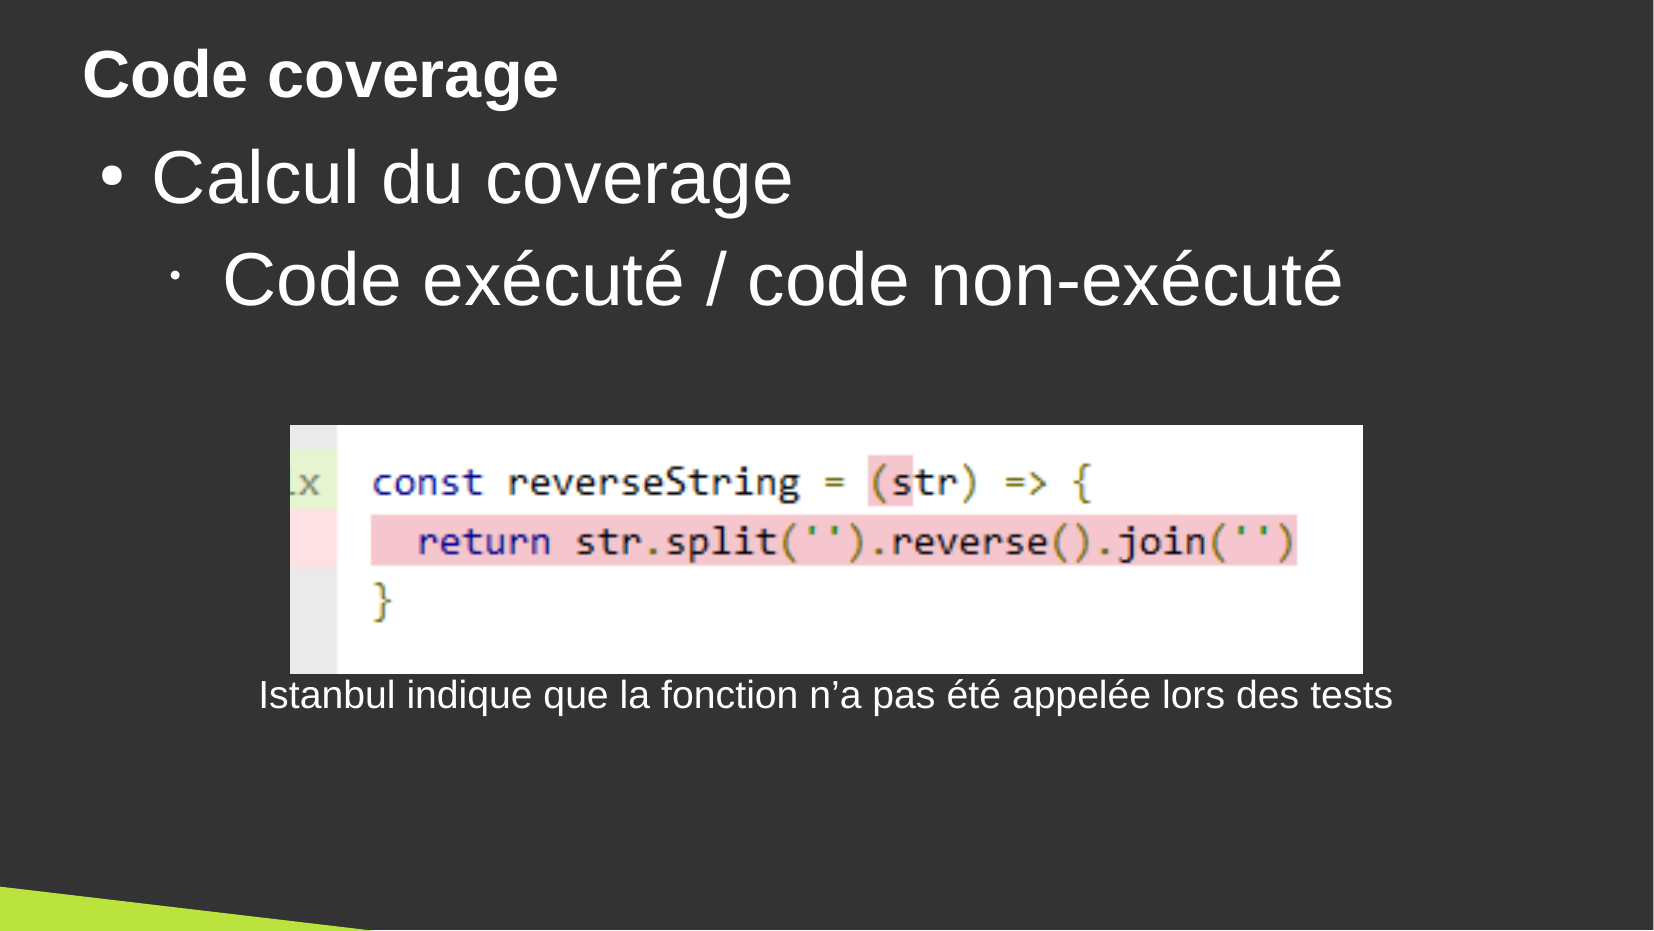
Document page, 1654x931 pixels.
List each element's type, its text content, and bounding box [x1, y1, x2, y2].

list Calcul du coverage Code exécuté / code non-exécuté [80, 135, 1619, 367]
text_box [0, 886, 377, 931]
list Istanbul indique que la fonction n’a pas été appelée lors des tests [233, 673, 1421, 756]
picture [290, 425, 1363, 673]
title Code coverage [82, 37, 1571, 112]
